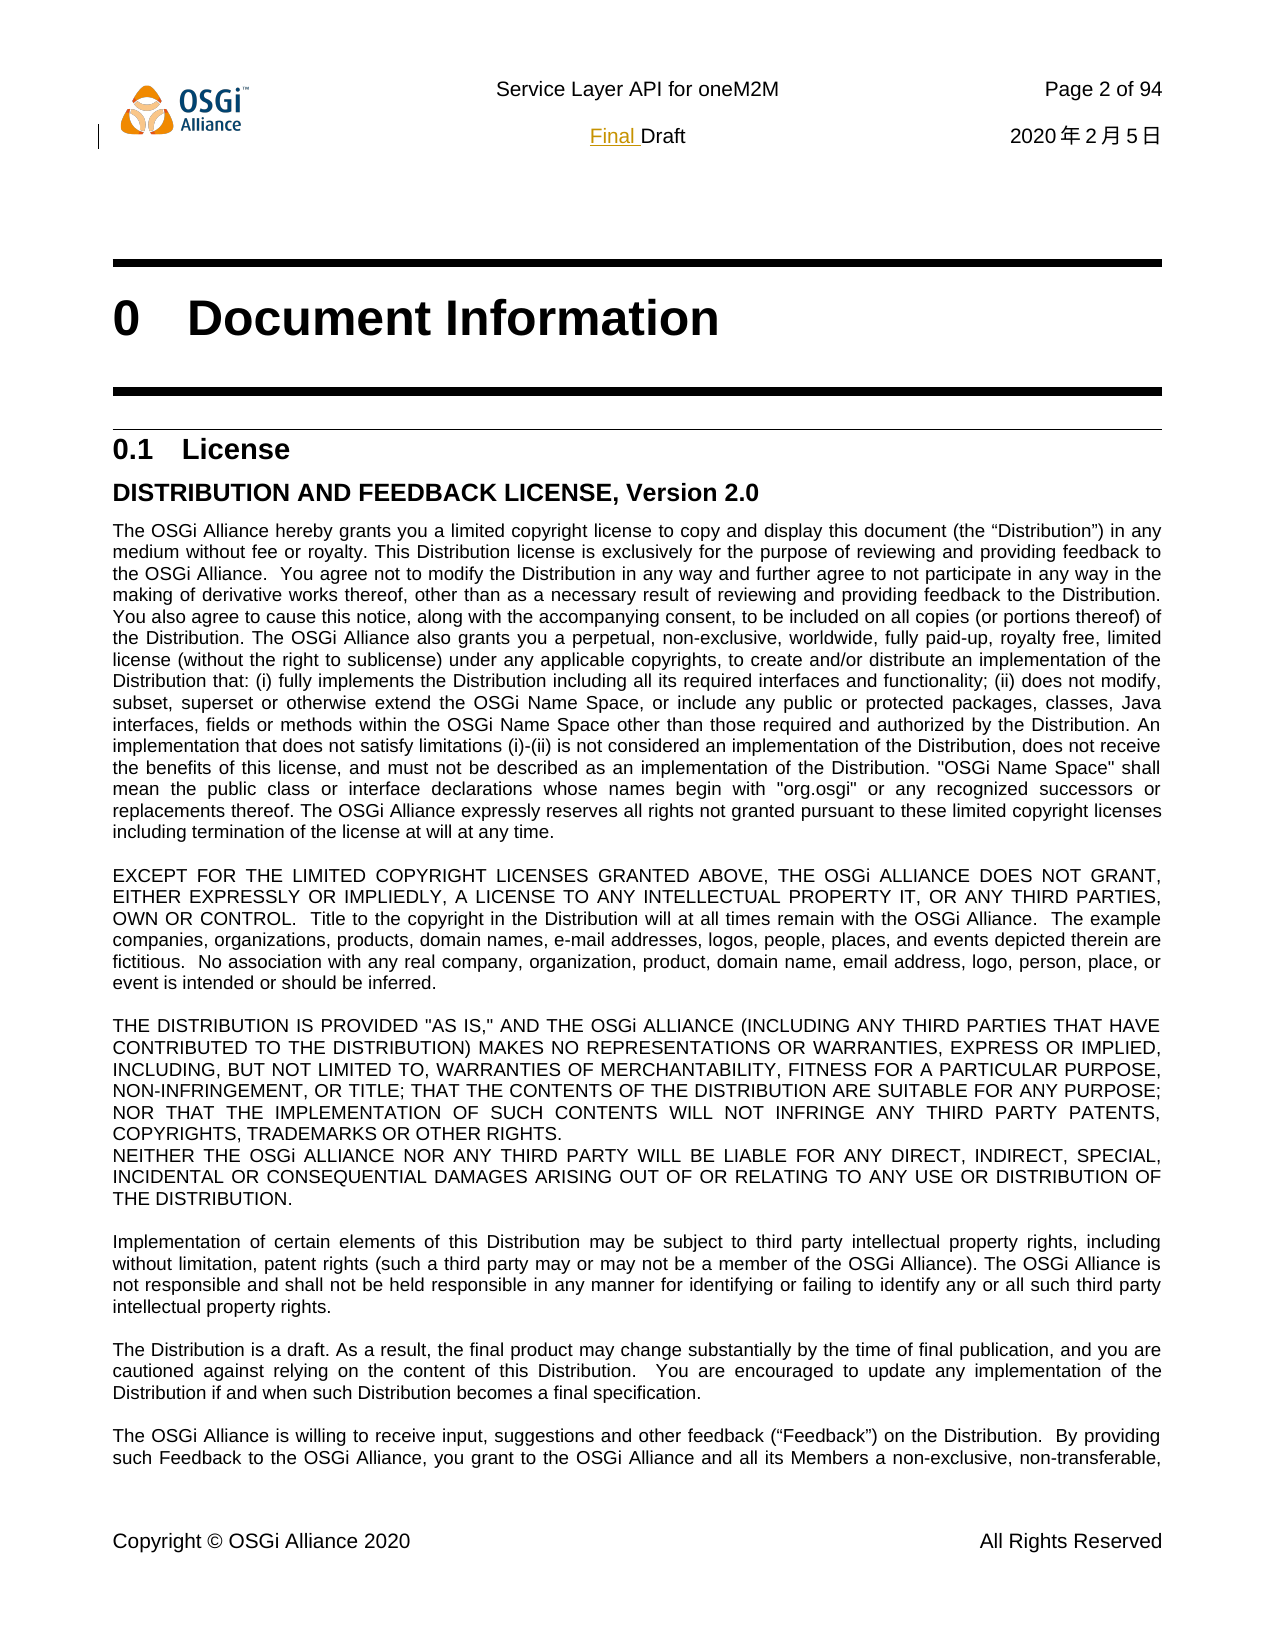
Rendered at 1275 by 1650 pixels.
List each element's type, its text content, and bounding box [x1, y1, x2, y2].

subtitle License [112, 430, 1162, 466]
text THE DISTRIBUTION IS PROVIDED "AS IS," AND THE OSGi ALLIANCE (INCLUDING ANY THIRD PARTIES THAT HAVE CONTRIBUTED TO THE DISTRIBUTION) MAKES NO REPRESENTATIONS OR WARRANTIES, EXPRESS OR IMPLIED, INCLUDING, BUT NOT LIMITED TO, WARRANTIES OF MERCHANTABILITY, FITNESS FOR A PARTICULAR PURPOSE, NON-INFRINGEMENT, OR TITLE; THAT THE CONTENTS OF THE DISTRIBUTION ARE SUITABLE FOR ANY PURPOSE; NOR THAT THE IMPLEMENTATION OF SUCH CONTENTS WILL NOT INFRINGE ANY THIRD PARTY PATENTS, COPYRIGHTS, TRADEMARKS OR OTHER RIGHTS. [112, 1015, 1162, 1145]
text The OSGi Alliance hereby grants you a limited copyright license to copy and display this document (the “Distribution”) in any medium without fee or royalty. This Distribution license is exclusively for the purpose of reviewing and providing feedback to the OSGi Alliance. You agree not to modify the Distribution in any way and further agree to not participate in any way in the making of derivative works thereof, other than as a necessary result of reviewing and providing feedback to the Distribution. You also agree to cause this notice, along with the accompanying consent, to be included on all copies (or portions thereof) of the Distribution. The OSGi Alliance also grants you a perpetual, non-exclusive, worldwide, fully paid-up, royalty free, limited license (without the right to sublicense) under any applicable copyrights, to create and/or distribute an implementation of the Distribution that: (i) fully implements the Distribution including all its required interfaces and functionality; (ii) does not modify, subset, superset or otherwise extend the OSGi Name Space, or include any public or protected packages, classes, Java interfaces, fields or methods within the OSGi Name Space other than those required and authorized by the Distribution. An implementation that does not satisfy limitations (i)-(ii) is not considered an implementation of the Distribution, does not receive the benefits of this license, and must not be described as an implementation of the Distribution. "OSGi Name Space" shall mean the public class or interface declarations whose names begin with "org.osgi" or any recognized successors or replacements thereof. The OSGi Alliance expressly reserves all rights not granted pursuant to these limited copyright licenses including termination of the license at will at any time. [112, 519, 1162, 843]
picture [113, 78, 257, 142]
text DISTRIBUTION AND FEEDBACK LICENSE, Version 2.0 [112, 478, 1162, 507]
text The OSGi Alliance is willing to receive input, suggestions and other feedback (“Feedback”) on the Distribution. By providing such Feedback to the OSGi Alliance, you grant to the OSGi Alliance and all its Members a non-exclusive, non-transferable, [112, 1425, 1162, 1468]
text NEITHER THE OSGi ALLIANCE NOR ANY THIRD PARTY WILL BE LIABLE FOR ANY DIRECT, INDIRECT, SPECIAL, INCIDENTAL OR CONSEQUENTIAL DAMAGES ARISING OUT OF OR RELATING TO ANY USE OR DISTRIBUTION OF THE DISTRIBUTION. [112, 1145, 1162, 1209]
subtitle Document Information [112, 260, 1162, 396]
text EXCEPT FOR THE LIMITED COPYRIGHT LICENSES GRANTED ABOVE, THE OSGi ALLIANCE DOES NOT GRANT, EITHER EXPRESSLY OR IMPLIEDLY, A LICENSE TO ANY INTELLECTUAL PROPERTY IT, OR ANY THIRD PARTIES, OWN OR CONTROL. Title to the copyright in the Distribution will at all times remain with the OSGi Alliance. The example companies, organizations, products, domain names, e-mail addresses, logos, people, places, and events depicted therein are fictitious. No association with any real company, organization, product, domain name, email address, logo, person, place, or event is intended or should be inferred. [112, 864, 1162, 994]
text Implementation of certain elements of this Distribution may be subject to third party intellectual property rights, including without limitation, patent rights (such a third party may or may not be a member of the OSGi Alliance). The OSGi Alliance is not responsible and shall not be held responsible in any manner for identifying or failing to identify any or all such third party intellectual property rights. [112, 1231, 1162, 1317]
text The Distribution is a draft. As a result, the final product may change substantially by the time of final publication, and you are cautioned against relying on the content of this Distribution. You are encouraged to update any implementation of the Distribution if and when such Distribution becomes a final specification. [112, 1339, 1162, 1403]
